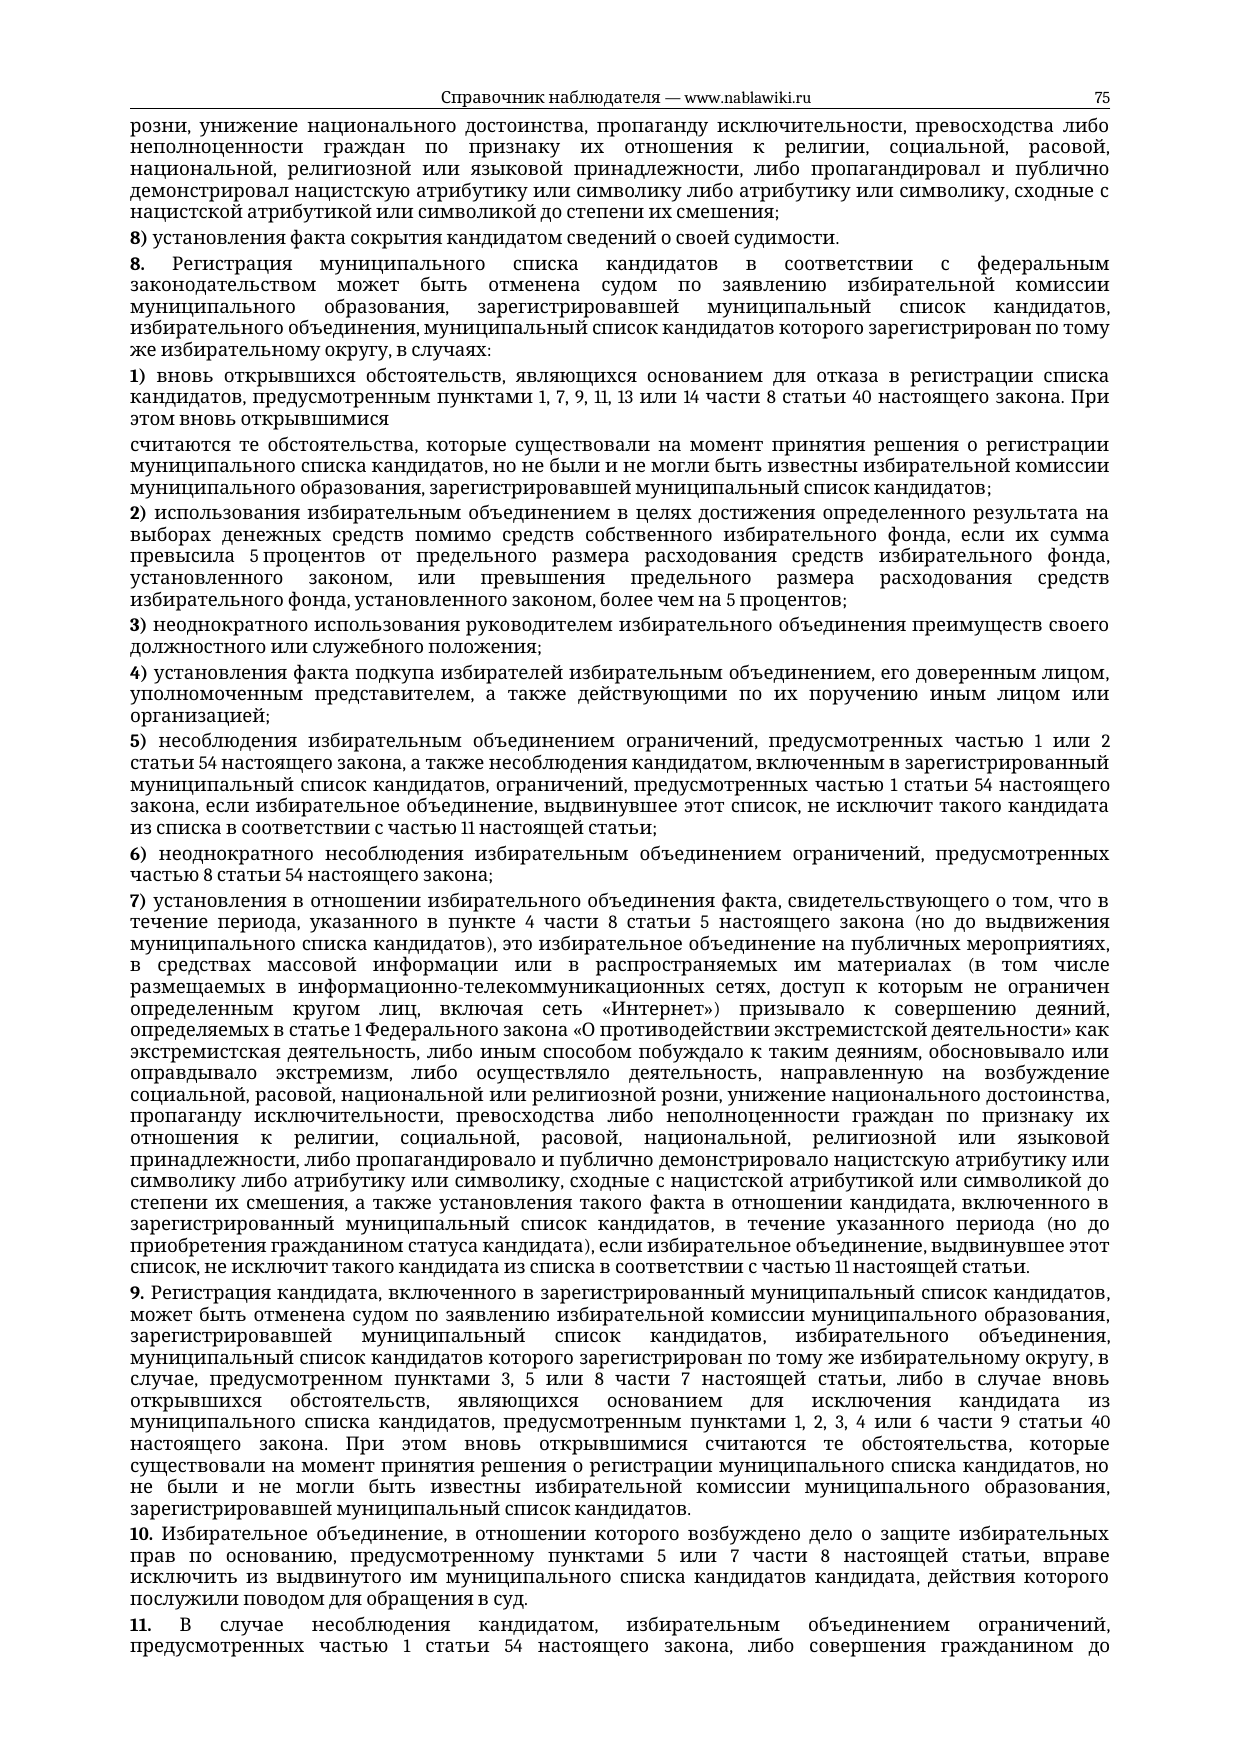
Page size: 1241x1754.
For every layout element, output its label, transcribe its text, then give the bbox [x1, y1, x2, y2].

text 9. Регистрация кандидата, включенного в зарегистрированный муниципальный список кандидатов, может быть отменена судом по заявлению избирательной комиссии муниципального образования, зарегистрировавшей муниципальный список кандидатов, избирательного объединения, муниципальный список кандидатов которого зарегистрирован по тому же избирательному округу, в случае, предусмотренном пунктами 3, 5 или 8 части 7 настоящей статьи, либо в случае вновь открывшихся обстоятельств, являющихся основанием для исключения кандидата из муниципального списка кандидатов, предусмотренным пунктами 1, 2, 3, 4 или 6 части 9 статьи 40 настоящего закона. При этом вновь открывшимися считаются те обстоятельства, которые существовали на момент принятия решения о регистрации муниципального списка кандидатов, но не были и не могли быть известны избирательной комиссии муниципального образования, зарегистрировавшей муниципальный список кандидатов. [130, 1283, 1110, 1520]
text 8) установления факта сокрытия кандидатом сведений о своей судимости. [130, 227, 1110, 249]
text 1) вновь открывшихся обстоятельств, являющихся основанием для отказа в регистрации списка кандидатов, предусмотренным пунктами 1, 7, 9, 11, 13 или 14 части 8 статьи 40 настоящего закона. При этом вновь открывшимися [130, 365, 1110, 430]
text 7) установления в отношении избирательного объединения факта, свидетельствующего о том, что в течение периода, указанного в пункте 4 части 8 статьи 5 настоящего закона (но до выдвижения муниципального списка кандидатов), это избирательное объединение на публичных мероприятиях, в средствах массовой информации или в распространяемых им материалах (в том числе размещаемых в информационно-телекоммуникационных сетях, доступ к которым не ограничен определенным кругом лиц, включая сеть «Интернет») призывало к совершению деяний, определяемых в статье 1 Федерального закона «О противодействии экстремистской деятельности» как экстремистская деятельность, либо иным способом побуждало к таким деяниям, обосновывало или оправдывало экстремизм, либо осуществляло деятельность, направленную на возбуждение социальной, расовой, национальной или религиозной розни, унижение национального достоинства, пропаганду исключительности, превосходства либо неполноценности граждан по признаку их отношения к религии, социальной, расовой, национальной, религиозной или языковой принадлежности, либо пропагандировало и публично демонстрировало нацистскую атрибутику или символику либо атрибутику или символику, сходные с нацистской атрибутикой или символикой до степени их смешения, а также установления такого факта в отношении кандидата, включенного в зарегистрированный муниципальный список кандидатов, в течение указанного периода (но до приобретения гражданином статуса кандидата), если избирательное объединение, выдвинувшее этот список, не исключит такого кандидата из списка в соответствии с частью 11 настоящей статьи. [130, 890, 1110, 1278]
text 6) неоднократного несоблюдения избирательным объединением ограничений, предусмотренных частью 8 статьи 54 настоящего закона; [130, 843, 1110, 886]
text 4) установления факта подкупа избирателей избирательным объединением, его доверенным лицом, уполномоченным представителем, а также действующими по их поручению иным лицом или организацией; [130, 662, 1110, 727]
text 3) неоднократного использования руководителем избирательного объединения преимуществ своего должностного или служебного положения; [130, 615, 1110, 658]
text 10. Избирательное объединение, в отношении которого возбуждено дело о защите избирательных прав по основанию, предусмотренному пунктами 5 или 7 части 8 настоящей статьи, вправе исключить из выдвинутого им муниципального списка кандидатов кандидата, действия которого послужили поводом для обращения в суд. [130, 1524, 1110, 1610]
text 2) использования избирательным объединением в целях достижения определенного результата на выборах денежных средств помимо средств собственного избирательного фонда, если их сумма превысила 5 процентов от предельного размера расходования средств избирательного фонда, установленного законом, или превышения предельного размера расходования средств избирательного фонда, установленного законом, более чем на 5 процентов; [130, 503, 1110, 611]
text 8. Регистрация муниципального списка кандидатов в соответствии с федеральным законодательством может быть отменена судом по заявлению избирательной комиссии муниципального образования, зарегистрировавшей муниципальный список кандидатов, избирательного объединения, муниципальный список кандидатов которого зарегистрирован по тому же избирательному округу, в случаях: [130, 253, 1110, 361]
text розни, унижение национального достоинства, пропаганду исключительности, превосходства либо неполноценности граждан по признаку их отношения к религии, социальной, расовой, национальной, религиозной или языковой принадлежности, либо пропагандировал и публично демонстрировал нацистскую атрибутику или символику либо атрибутику или символику, сходные с нацистской атрибутикой или символикой до степени их смешения; [130, 116, 1110, 223]
text считаются те обстоятельства, которые существовали на момент принятия решения о регистрации муниципального списка кандидатов, но не были и не могли быть известны избирательной комиссии муниципального образования, зарегистрировавшей муниципальный список кандидатов; [130, 434, 1110, 499]
text 11. В случае несоблюдения кандидатом, избирательным объединением ограничений, предусмотренных частью 1 статьи 54 настоящего закона, либо совершения гражданином до [130, 1614, 1110, 1657]
text 5) несоблюдения избирательным объединением ограничений, предусмотренных частью 1 или 2 статьи 54 настоящего закона, а также несоблюдения кандидатом, включенным в зарегистрированный муниципальный список кандидатов, ограничений, предусмотренных частью 1 статьи 54 настоящего закона, если избирательное объединение, выдвинувшее этот список, не исключит такого кандидата из списка в соответствии с частью 11 настоящей статьи; [130, 731, 1110, 839]
